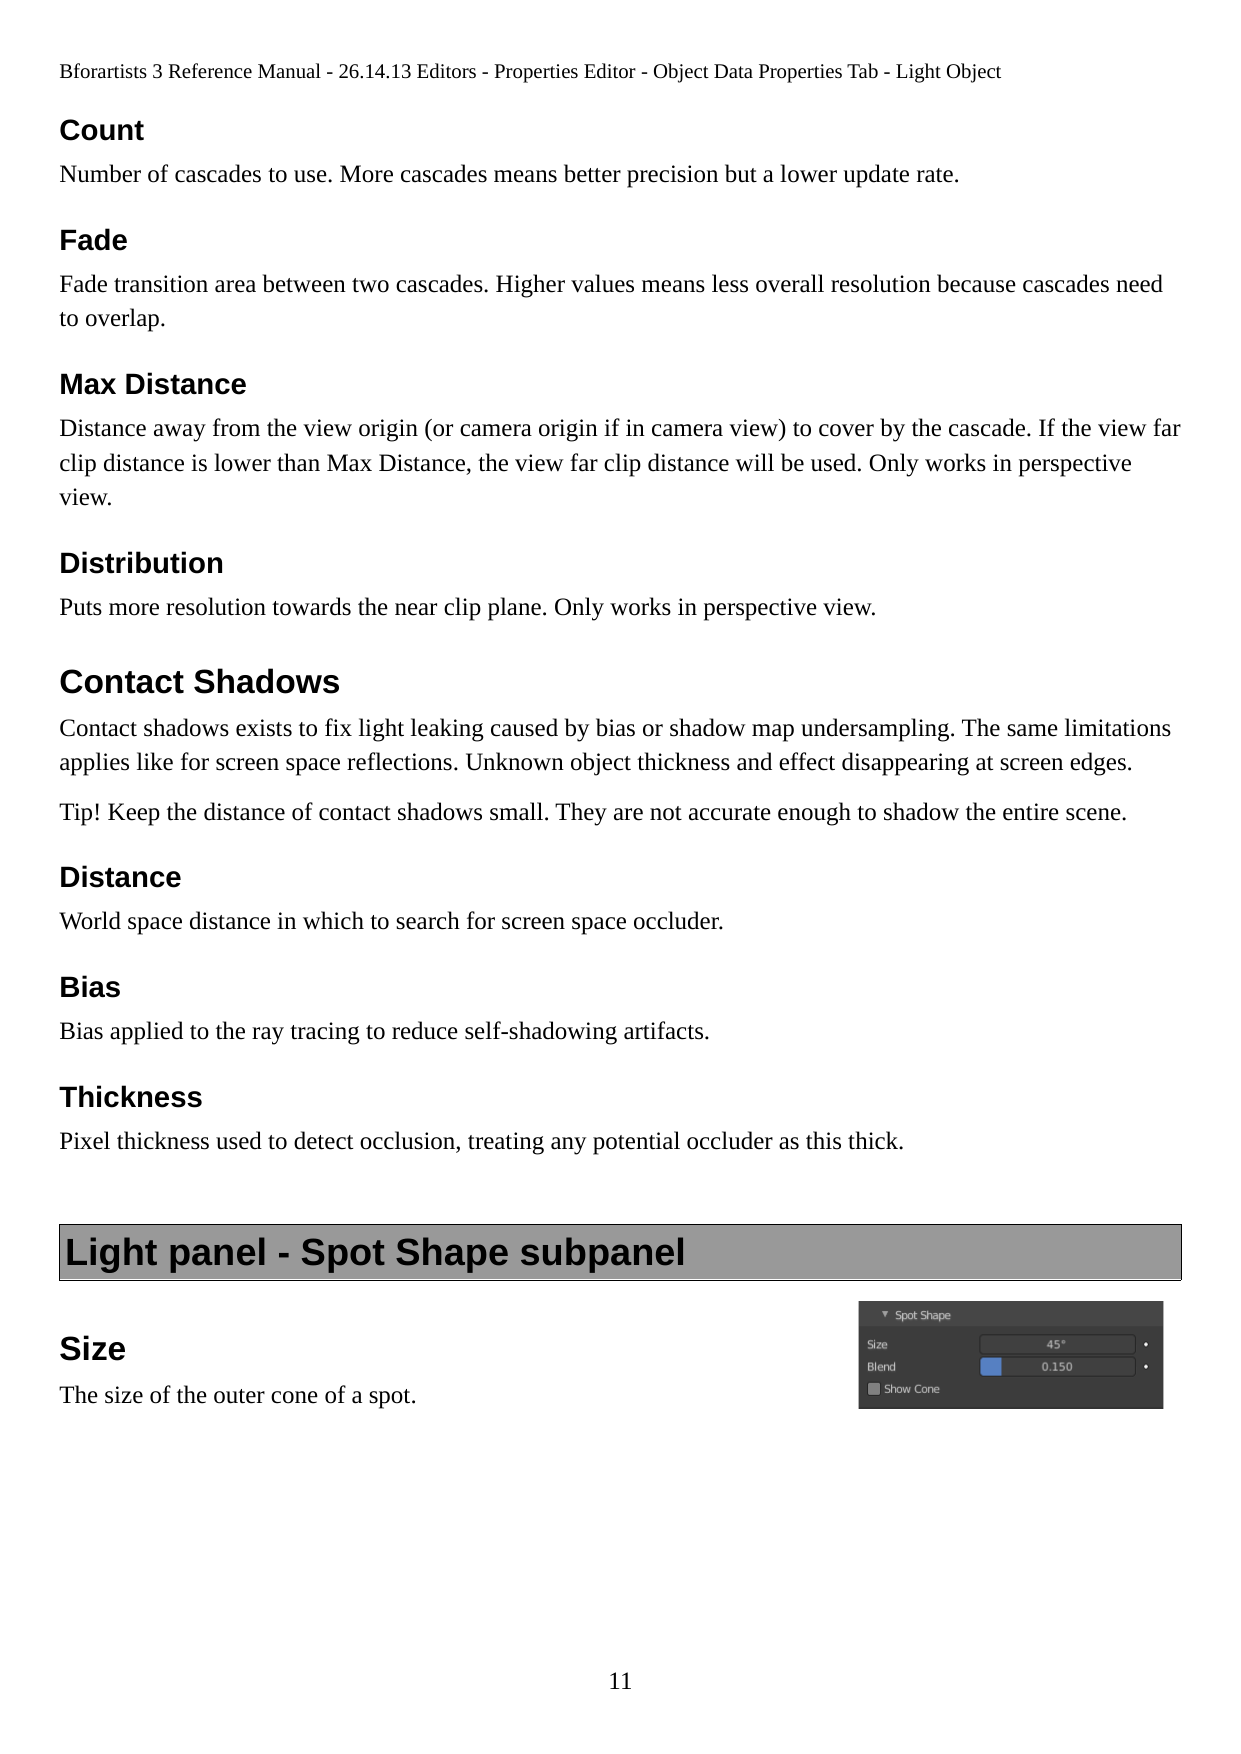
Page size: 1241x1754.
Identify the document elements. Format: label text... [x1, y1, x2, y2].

subtitle [1164, 1329, 1181, 1368]
text Tip! Keep the distance of contact shadows small. They are not accurate enough to shadow the entire scene. [59, 797, 1181, 825]
subtitle Bias [59, 970, 1181, 1004]
text World space distance in which to search for screen space occluder. [59, 906, 1181, 935]
text Contact shadows exists to fix light leaking caused by bias or shadow map undersampling. The same limitations applies like for screen space reflections. Unknown object thickness and effect disappearing at screen edges. [59, 713, 1181, 776]
text Pixel thickness used to detect occlusion, treating any potential occluder as this thick. [59, 1126, 1181, 1155]
text Number of cascades to use. More cascades means better precision but a lower update rate. [59, 159, 1181, 188]
text The size of the outer cone of a spot. [59, 1380, 858, 1409]
picture [858, 1301, 1164, 1409]
subtitle Count [59, 113, 1181, 146]
subtitle Max Distance [59, 367, 1181, 401]
subtitle Distance [59, 860, 1181, 894]
table_header Light panel - Spot Shape subpanel [60, 1225, 1181, 1279]
text Puts more resolution towards the near clip plane. Only works in perspective view. [59, 592, 1181, 621]
subtitle Distribution [59, 546, 1181, 579]
subtitle Fade [59, 222, 1181, 256]
subtitle Size [59, 1329, 858, 1368]
subtitle Thickness [59, 1080, 1181, 1114]
text Bias applied to the ray tracing to reduce self-shadowing artifacts. [59, 1016, 1181, 1045]
subtitle Contact Shadows [59, 662, 1181, 701]
text Distance away from the view origin (or camera origin if in camera view) to cover by the cascade. If the view far clip distance is lower than Max Distance, the view far clip distance will be used. Only works in perspective view. [59, 413, 1181, 511]
text Fade transition area between two cascades. Higher values means less overall resolution because cascades need to overlap. [59, 269, 1181, 332]
